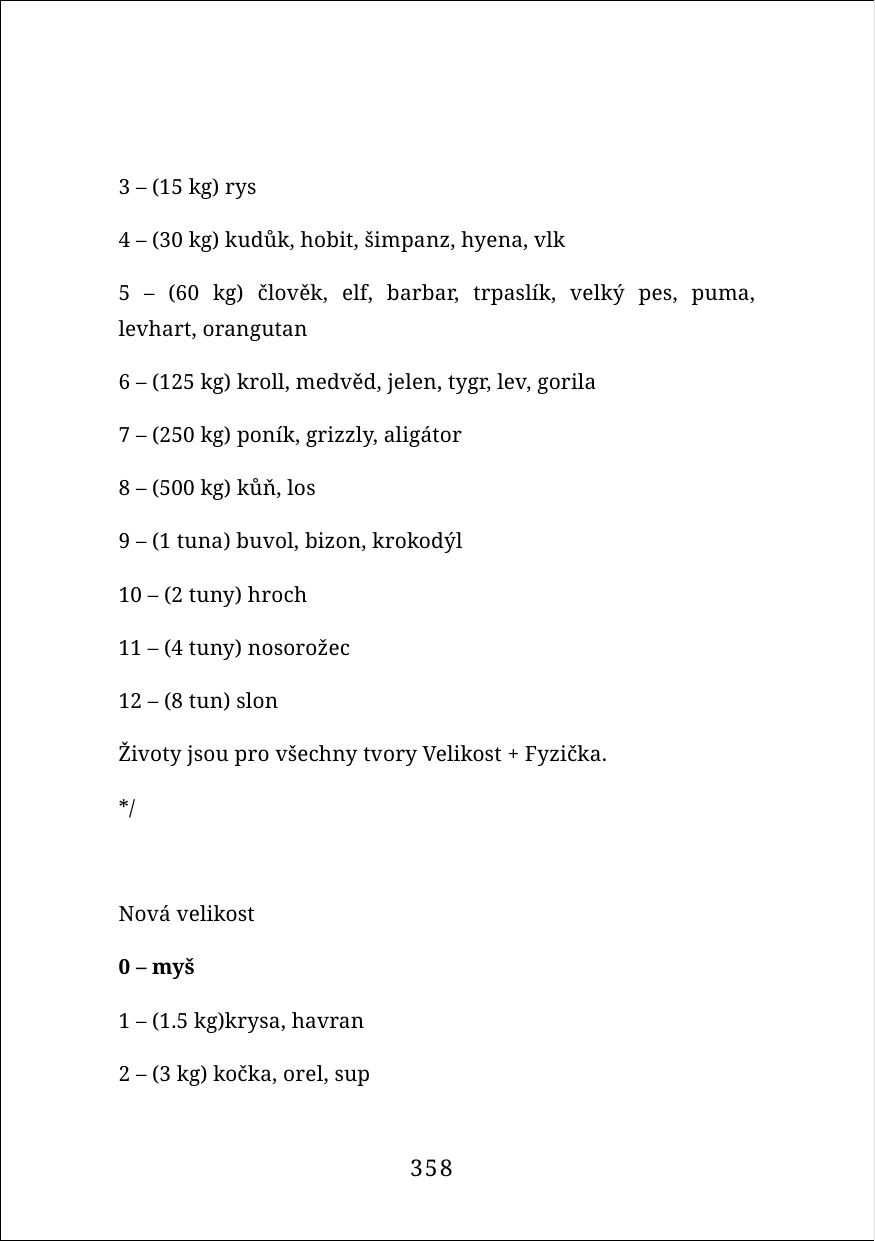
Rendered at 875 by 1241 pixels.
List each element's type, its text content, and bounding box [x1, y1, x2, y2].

text 12 – (8 tun) slon [118, 686, 756, 715]
text 5 – (60 kg) člověk, elf, barbar, trpaslík, velký pes, puma, levhart, orangutan [118, 278, 756, 342]
text Životy jsou pro všechny tvory Velikost + Fyzička. [118, 739, 756, 768]
text 4 – (30 kg) kudůk, hobit, šimpanz, hyena, vlk [118, 225, 756, 253]
text 7 – (250 kg) poník, grizzly, aligátor [118, 420, 756, 449]
text 2 – (3 kg) kočka, orel, sup [118, 1059, 756, 1087]
text 3 – (15 kg) rys [118, 172, 756, 200]
text 11 – (4 tuny) nosorožec [118, 633, 756, 662]
text Nová velikost [118, 899, 756, 928]
text */ [118, 793, 756, 821]
text 0 – myš [118, 952, 756, 981]
text 9 – (1 tuna) buvol, bizon, krokodýl [118, 527, 756, 555]
text 8 – (500 kg) kůň, los [118, 473, 756, 502]
text 1 – (1.5 kg)krysa, havran [118, 1006, 756, 1034]
text 6 – (125 kg) kroll, medvěd, jelen, tygr, lev, gorila [118, 367, 756, 395]
text 10 – (2 tuny) hroch [118, 580, 756, 608]
